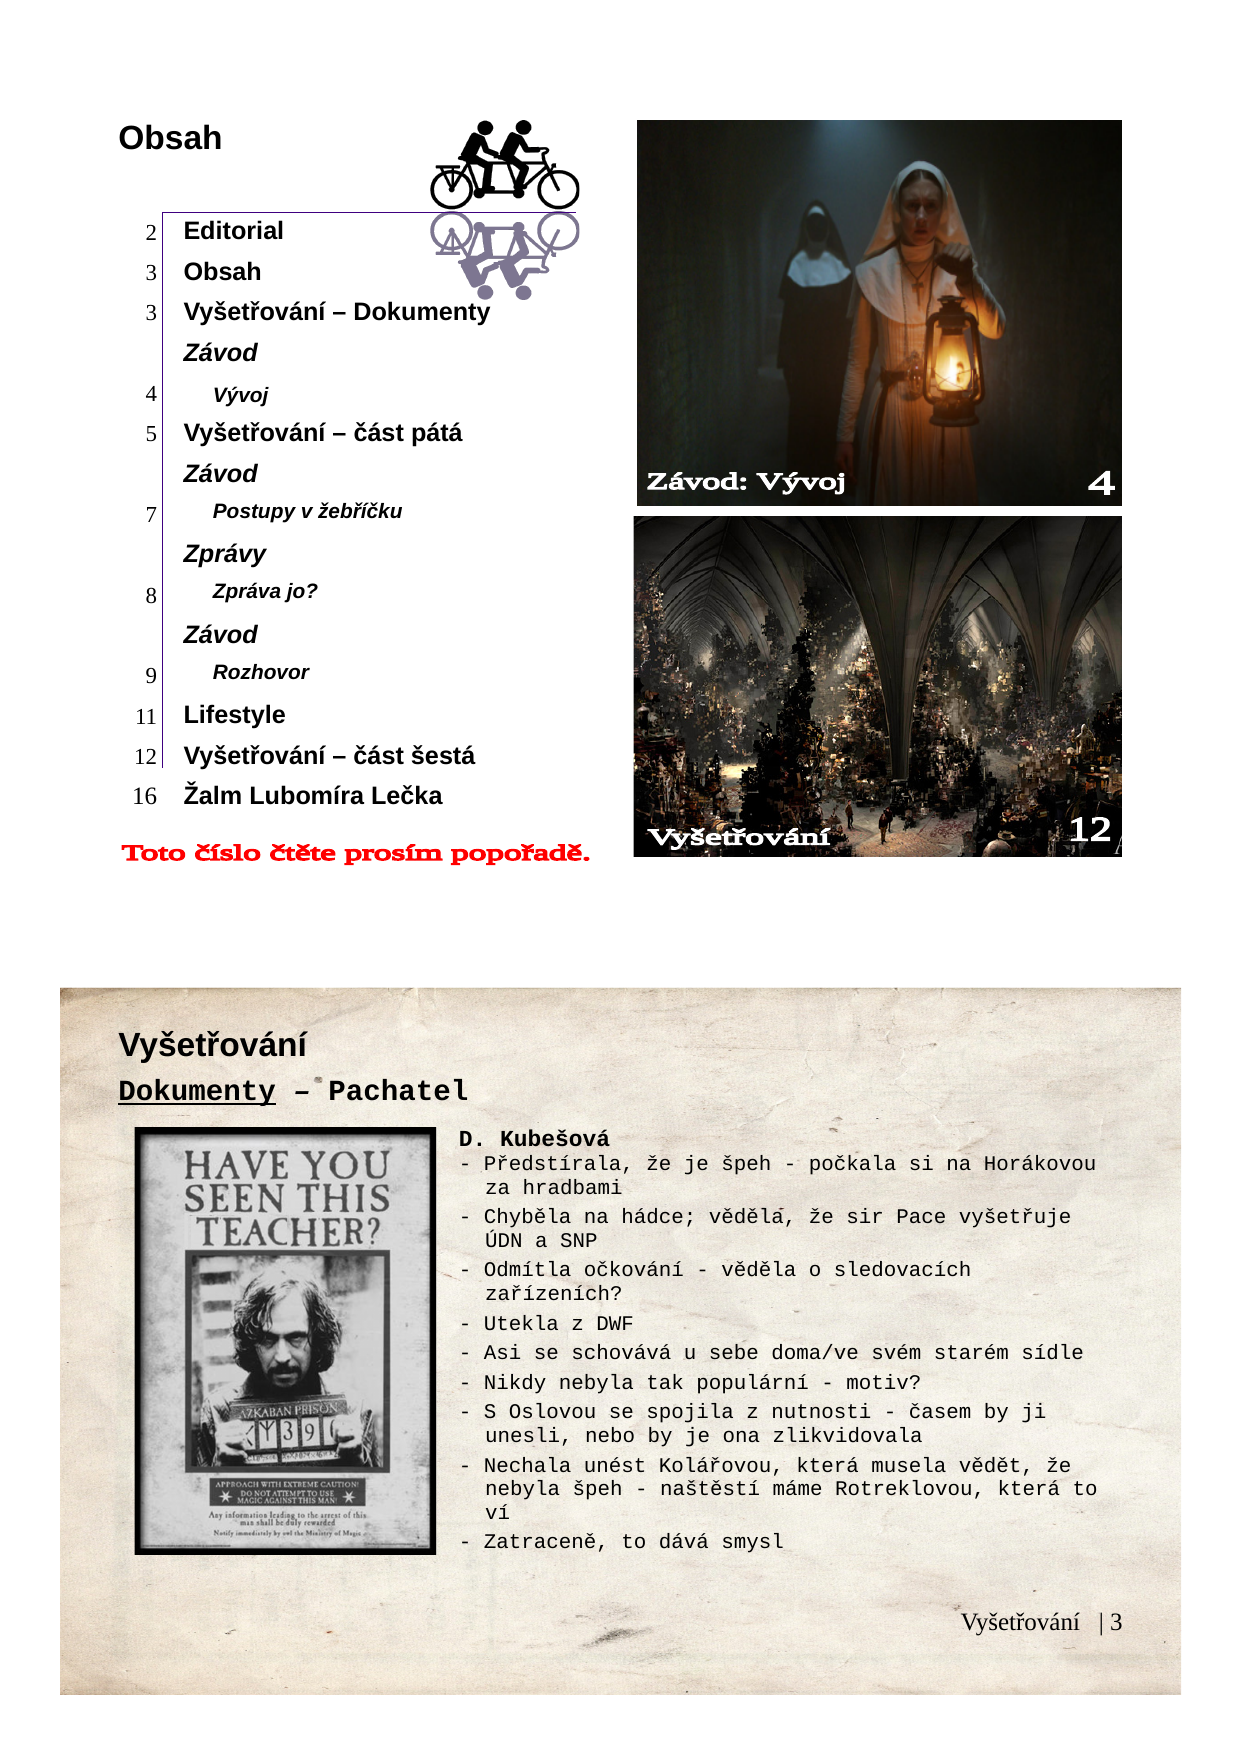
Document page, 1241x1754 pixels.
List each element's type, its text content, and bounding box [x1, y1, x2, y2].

table_cell 11 [121, 695, 162, 735]
table_header [118, 1121, 453, 1567]
table_cell [121, 453, 162, 493]
table_cell Vyšetřování – část šestá [178, 735, 633, 775]
table_cell Postupy v žebříčku [178, 493, 1122, 533]
table_cell [163, 735, 177, 775]
table_cell Vyšetřování – Dokumenty [178, 291, 637, 332]
picture [637, 120, 1122, 506]
table_cell Závod [178, 614, 633, 654]
table_cell [135, 848, 142, 856]
table_cell [163, 775, 177, 816]
table_header D. Kubešová - Předstírala, že je špeh - počkala si na Horákovou za hradbami - Chyběla na hádce; věděla, že sir Pace vyšetřuje ÚDN a SNP - Odmítla očkování - věděla o sledovacích zařízeních? - Utekla z DWF - Asi se schovává u sebe doma/ve svém starém sídle - Nikdy nebyla tak populární - motiv? - S Oslovou se spojila z nutnosti - časem by ji unesli, nebo by je ona zlikvidovala - Nechala unést Kolářovou, která musela vědět, že nebyla špeh - naštěstí máme Rotreklovou, která to ví - Zatraceně, to dává smysl [453, 1121, 1122, 1567]
table_cell [163, 453, 177, 493]
table_cell Zpráva jo? [178, 574, 633, 614]
table_cell [163, 493, 177, 533]
table_cell 16 [121, 775, 162, 816]
subtitle Dokumenty – Pachatel [118, 1076, 1122, 1109]
picture [430, 120, 580, 300]
table_header [580, 210, 637, 251]
table_header 2 [121, 210, 162, 251]
table_cell [121, 816, 162, 850]
table_cell 12 [121, 735, 162, 775]
table_cell [121, 848, 129, 856]
table_cell [163, 372, 177, 412]
picture [134, 1127, 437, 1555]
table_cell 3 [121, 251, 162, 291]
table_cell Závod [178, 453, 637, 493]
table_header [163, 213, 177, 251]
table_cell [163, 251, 177, 291]
table_cell Závod [178, 332, 637, 372]
table_cell [163, 332, 177, 372]
table_cell 3 [121, 291, 162, 332]
subtitle Vyšetřování [118, 1025, 1122, 1063]
table_cell [163, 695, 177, 735]
table_cell Obsah [178, 251, 430, 291]
table_cell [163, 654, 177, 694]
table_cell [121, 332, 162, 372]
table_cell [163, 574, 177, 614]
table_cell Žalm Lubomíra Lečka [178, 775, 633, 816]
table_header Editorial [178, 213, 430, 251]
subtitle Obsah [118, 118, 1122, 157]
table_cell Vyšetřování – část pátá [178, 412, 637, 453]
table_cell [163, 816, 177, 851]
table_cell 9 [121, 654, 162, 694]
table_cell [163, 614, 177, 654]
table_cell 8 [121, 574, 162, 614]
table_cell 4 [121, 372, 162, 412]
table_cell [163, 412, 177, 453]
table_cell 7 [121, 493, 162, 533]
table_cell Rozhovor [178, 654, 633, 694]
table_cell Lifestyle [178, 695, 633, 735]
table_cell [163, 291, 177, 332]
table_cell 5 [121, 412, 162, 453]
table_cell [580, 251, 637, 291]
table_cell [121, 614, 162, 654]
table_cell Zprávy [178, 533, 633, 574]
table_cell Vývoj [178, 372, 637, 412]
table_cell Obsah [178, 816, 633, 856]
picture [633, 516, 1122, 857]
table_cell [163, 533, 177, 574]
table_cell [121, 533, 162, 574]
